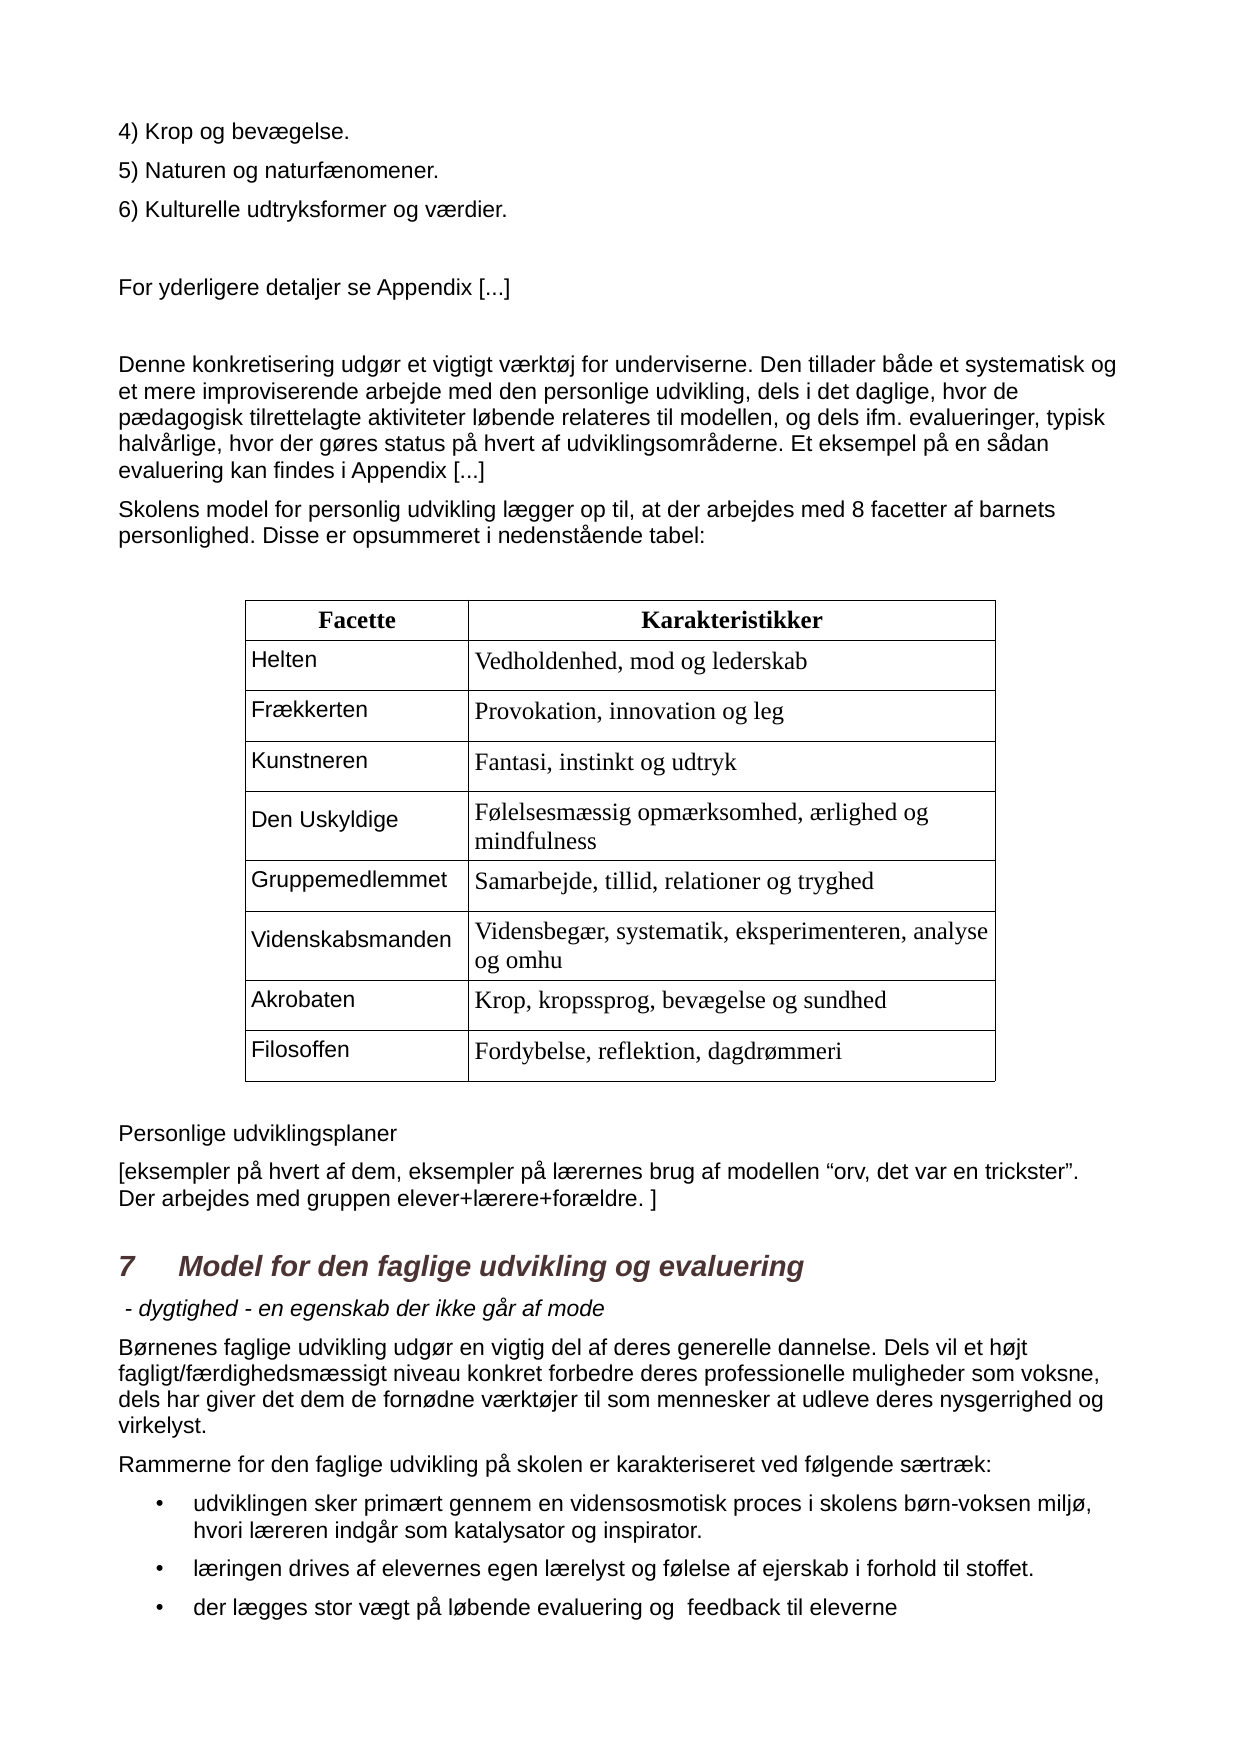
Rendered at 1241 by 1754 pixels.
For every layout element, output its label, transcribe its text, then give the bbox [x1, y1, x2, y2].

text Skolens model for personlig udvikling lægger op til, at der arbejdes med 8 facetter af barnets personlighed. Disse er opsummeret i nedenstående tabel: [118, 496, 1122, 548]
table_cell Helten [246, 641, 468, 690]
text - dygtighed - en egenskab der ikke går af mode [118, 1294, 1122, 1321]
text 4) Krop og bevægelse. [118, 118, 1122, 144]
table_cell Følelsesmæssig opmærksomhed, ærlighed og mindfulness [469, 792, 995, 860]
table_header Karakteristikker [469, 601, 995, 640]
text [eksempler på hvert af dem, eksempler på lærernes brug af modellen “orv, det var en trickster”. Der arbejdes med gruppen elever+lærere+forældre. ] [118, 1158, 1122, 1211]
table_cell Frækkerten [246, 691, 468, 741]
table_cell Krop, kropssprog, bevægelse og sundhed [469, 981, 995, 1030]
table_cell Fordybelse, reflektion, dagdrømmeri [469, 1031, 995, 1081]
table_cell Vedholdenhed, mod og lederskab [469, 641, 995, 690]
list der lægges stor vægt på løbende evaluering og feedback til eleverne [156, 1594, 1122, 1621]
table_cell Kunstneren [246, 742, 468, 791]
text Denne konkretisering udgør et vigtigt værktøj for underviserne. Den tillader både et systematisk og et mere improviserende arbejde med den personlige udvikling, dels i det daglige, hvor de pædagogisk tilrettelagte aktiviteter løbende relateres til modellen, og dels ifm. evalueringer, typisk halvårlige, hvor der gøres status på hvert af udviklingsområderne. Et eksempel på en sådan evaluering kan findes i Appendix [...] [118, 351, 1122, 483]
table_cell Den Uskyldige [246, 792, 468, 860]
table_cell Samarbejde, tillid, relationer og tryghed [469, 861, 995, 911]
text 5) Naturen og naturfænomener. [118, 157, 1122, 183]
text Rammerne for den faglige udvikling på skolen er karakteriseret ved følgende særtræk: [118, 1451, 1122, 1478]
list læringen drives af elevernes egen lærelyst og følelse af ejerskab i forhold til stoffet. [156, 1555, 1122, 1582]
table_cell Vidensbegær, systematik, eksperimenteren, analyse og omhu [469, 912, 995, 980]
table_cell Gruppemedlemmet [246, 861, 468, 911]
table_cell Provokation, innovation og leg [469, 691, 995, 741]
subtitle Model for den faglige udvikling og evaluering [118, 1248, 1122, 1282]
text Børnenes faglige udvikling udgør en vigtig del af deres generelle dannelse. Dels vil et højt fagligt/færdighedsmæssigt niveau konkret forbedre deres professionelle muligheder som voksne, dels har giver det dem de fornødne værktøjer til som mennesker at udleve deres nysgerrighed og virkelyst. [118, 1333, 1122, 1439]
text 6) Kulturelle udtryksformer og værdier. [118, 196, 1122, 222]
list udviklingen sker primært gennem en vidensosmotisk proces i skolens børn-voksen miljø, hvori læreren indgår som katalysator og inspirator. [156, 1490, 1122, 1543]
table_cell Akrobaten [246, 981, 468, 1030]
table_cell Filosoffen [246, 1031, 468, 1081]
table_cell Videnskabsmanden [246, 912, 468, 980]
table_header Facette [246, 601, 468, 640]
table_cell Fantasi, instinkt og udtryk [469, 742, 995, 791]
text For yderligere detaljer se Appendix [...] [118, 273, 1122, 300]
text Personlige udviklingsplaner [118, 1119, 1122, 1146]
